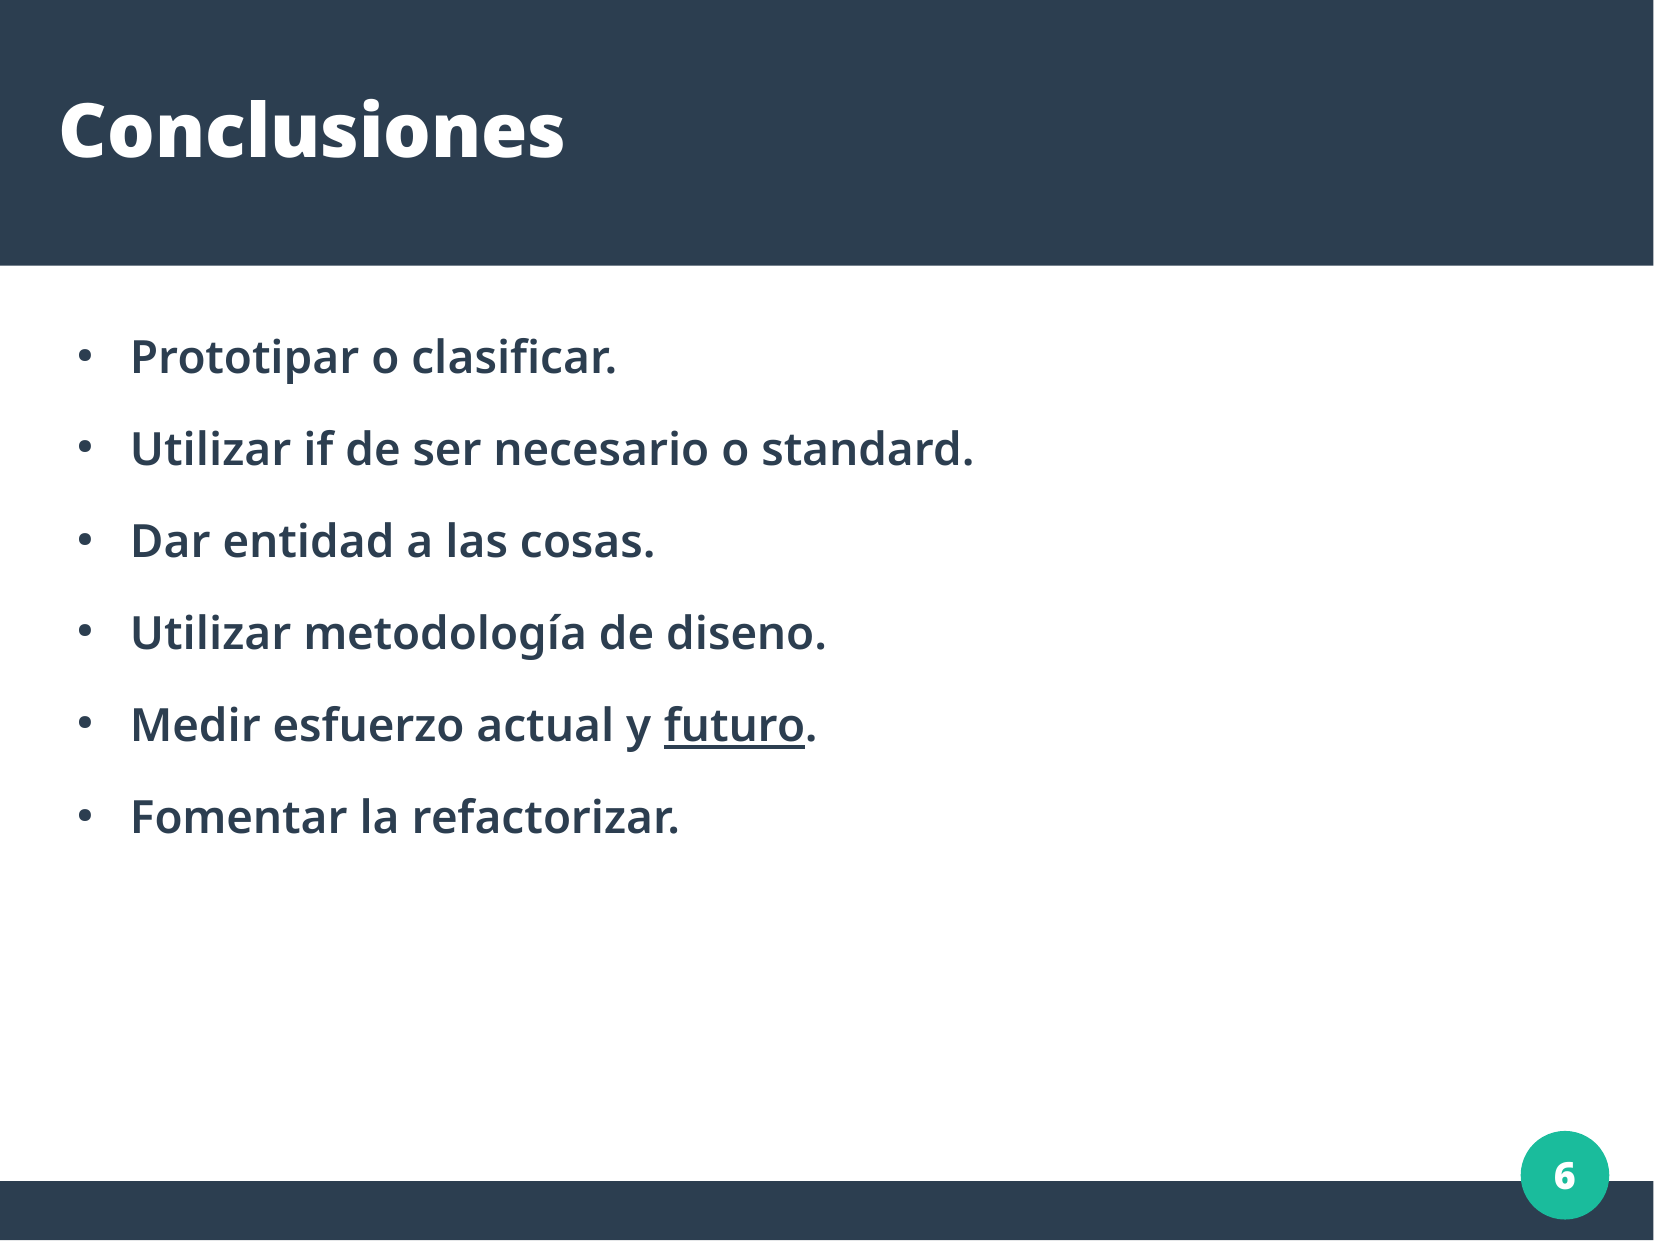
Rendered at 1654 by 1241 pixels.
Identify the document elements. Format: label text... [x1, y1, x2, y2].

list Prototipar o clasificar. Utilizar if de ser necesario o standard. Dar entidad a las cosas. Utilizar metodología de diseno. Medir esfuerzo actual y futuro. Fomentar la refactorizar. [59, 324, 1595, 1152]
title Conclusiones [59, 49, 1595, 207]
